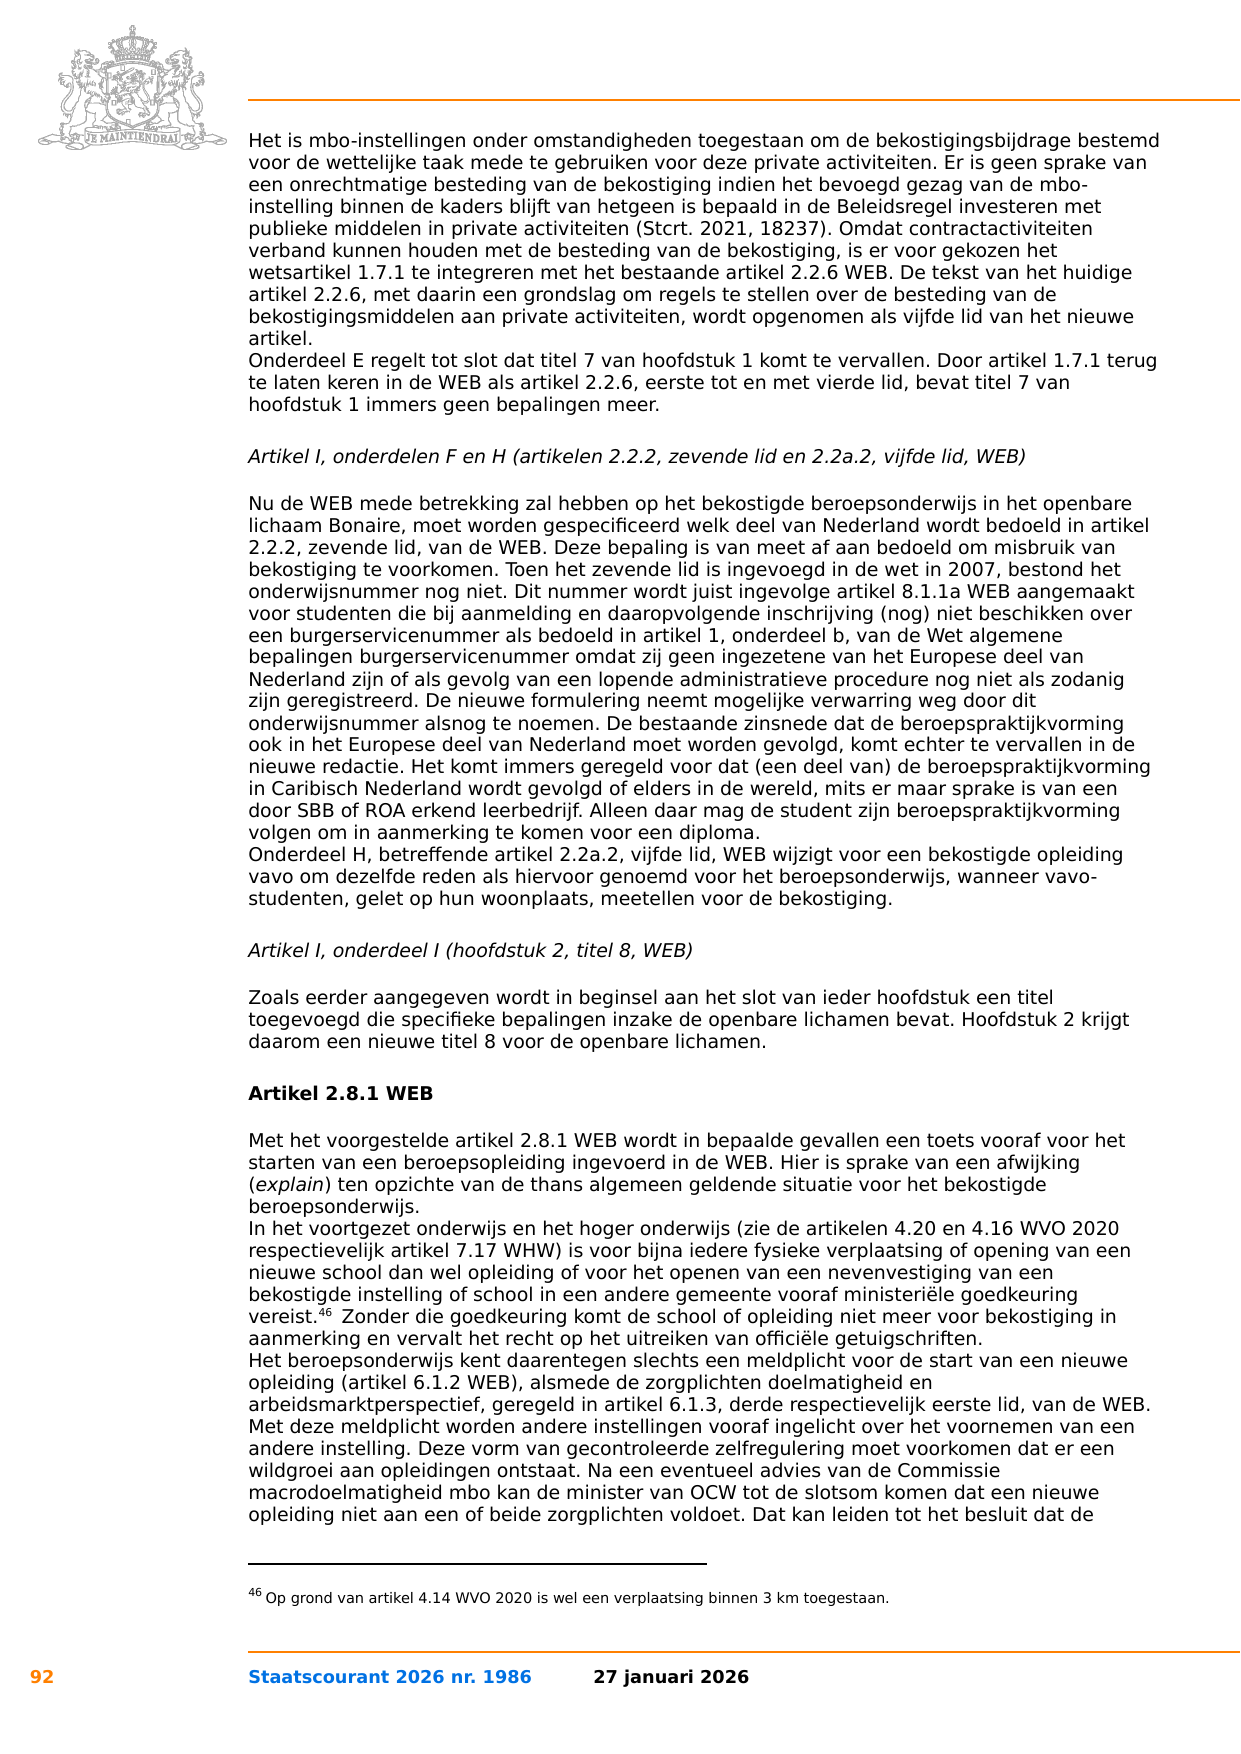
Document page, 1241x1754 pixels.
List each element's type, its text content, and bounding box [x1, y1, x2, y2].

subtitle Artikel I, onderdelen F en H (artikelen 2.2.2, zevende lid en 2.2a.2, vijfde lid, WEB) [248, 446, 1163, 468]
subtitle Artikel I, onderdeel I (hoofdstuk 2, titel 8, WEB) [248, 940, 1163, 962]
text Nu de WEB mede betrekking zal hebben op het bekostigde beroepsonderwijs in het openbare lichaam Bonaire, moet worden gespecificeerd welk deel van Nederland wordt bedoeld in artikel 2.2.2, zevende lid, van de WEB. Deze bepaling is van meet af aan bedoeld om misbruik van bekostiging te voorkomen. Toen het zevende lid is ingevoegd in de wet in 2007, bestond het onderwijsnummer nog niet. Dit nummer wordt juist ingevolge artikel 8.1.1a WEB aangemaakt voor studenten die bij aanmelding en daaropvolgende inschrijving (nog) niet beschikken over een burgerservicenummer als bedoeld in artikel 1, onderdeel b, van de Wet algemene bepalingen burgerservicenummer omdat zij geen ingezetene van het Europese deel van Nederland zijn of als gevolg van een lopende administratieve procedure nog niet als zodanig zijn geregistreerd. De nieuwe formulering neemt mogelijke verwarring weg door dit onderwijsnummer alsnog te noemen. De bestaande zinsnede dat de beroepspraktijkvorming ook in het Europese deel van Nederland moet worden gevolgd, komt echter te vervallen in de nieuwe redactie. Het komt immers geregeld voor dat (een deel van) de beroepspraktijkvorming in Caribisch Nederland wordt gevolgd of elders in de wereld, mits er maar sprake is van een door SBB of ROA erkend leerbedrijf. Alleen daar mag de student zijn beroepspraktijkvorming volgen om in aanmerking te komen voor een diploma. [248, 493, 1163, 844]
text Op grond van artikel 4.14 WVO 2020 is wel een verplaatsing binnen 3 km toegestaan. [248, 1586, 1163, 1608]
text Zoals eerder aangegeven wordt in beginsel aan het slot van ieder hoofdstuk een titel toegevoegd die specifieke bepalingen inzake de openbare lichamen bevat. Hoofdstuk 2 krijgt daarom een nieuwe titel 8 voor de openbare lichamen. [248, 987, 1163, 1053]
picture [38, 25, 227, 150]
text Onderdeel H, betreffende artikel 2.2a.2, vijfde lid, WEB wijzigt voor een bekostigde opleiding vavo om dezelfde reden als hiervoor genoemd voor het beroepsonderwijs, wanneer vavo-studenten, gelet op hun woonplaats, meetellen voor de bekostiging. [248, 844, 1163, 910]
text Het is mbo-instellingen onder omstandigheden toegestaan om de bekostigingsbijdrage bestemd voor de wettelijke taak mede te gebruiken voor deze private activiteiten. Er is geen sprake van een onrechtmatige besteding van de bekostiging indien het bevoegd gezag van de mbo-instelling binnen de kaders blijft van hetgeen is bepaald in de Beleidsregel investeren met publieke middelen in private activiteiten (Stcrt. 2021, 18237). Omdat contractactiviteiten verband kunnen houden met de besteding van de bekostiging, is er voor gekozen het wetsartikel 1.7.1 te integreren met het bestaande artikel 2.2.6 WEB. De tekst van het huidige artikel 2.2.6, met daarin een grondslag om regels te stellen over de besteding van de bekostigingsmiddelen aan private activiteiten, wordt opgenomen als vijfde lid van het nieuwe artikel. [248, 130, 1163, 350]
subtitle Artikel 2.8.1 WEB [248, 1083, 1163, 1105]
text Met het voorgestelde artikel 2.8.1 WEB wordt in bepaalde gevallen een toets vooraf voor het starten van een beroepsopleiding ingevoerd in de WEB. Hier is sprake van een afwijking (explain) ten opzichte van de thans algemeen geldende situatie voor het bekostigde beroepsonderwijs. [248, 1130, 1163, 1218]
text Het beroepsonderwijs kent daarentegen slechts een meldplicht voor de start van een nieuwe opleiding (artikel 6.1.2 WEB), alsmede de zorgplichten doelmatigheid en arbeidsmarktperspectief, geregeld in artikel 6.1.3, derde respectievelijk eerste lid, van de WEB. Met deze meldplicht worden andere instellingen vooraf ingelicht over het voornemen van een andere instelling. Deze vorm van gecontroleerde zelfregulering moet voorkomen dat er een wildgroei aan opleidingen ontstaat. Na een eventueel advies van de Commissie macrodoelmatigheid mbo kan de minister van OCW tot de slotsom komen dat een nieuwe opleiding niet aan een of beide zorgplichten voldoet. Dat kan leiden tot het besluit dat de [248, 1350, 1163, 1526]
text In het voortgezet onderwijs en het hoger onderwijs (zie de artikelen 4.20 en 4.16 WVO 2020 respectievelijk artikel 7.17 WHW) is voor bijna iedere fysieke verplaatsing of opening van een nieuwe school dan wel opleiding of voor het openen van een nevenvestiging van een bekostigde instelling of school in een andere gemeente vooraf ministeriële goedkeuring vereist. Zonder die goedkeuring komt de school of opleiding niet meer voor bekostiging in aanmerking en vervalt het recht op het uitreiken van officiële getuigschriften. [248, 1218, 1163, 1350]
text Onderdeel E regelt tot slot dat titel 7 van hoofdstuk 1 komt te vervallen. Door artikel 1.7.1 terug te laten keren in de WEB als artikel 2.2.6, eerste tot en met vierde lid, bevat titel 7 van hoofdstuk 1 immers geen bepalingen meer. [248, 350, 1163, 416]
